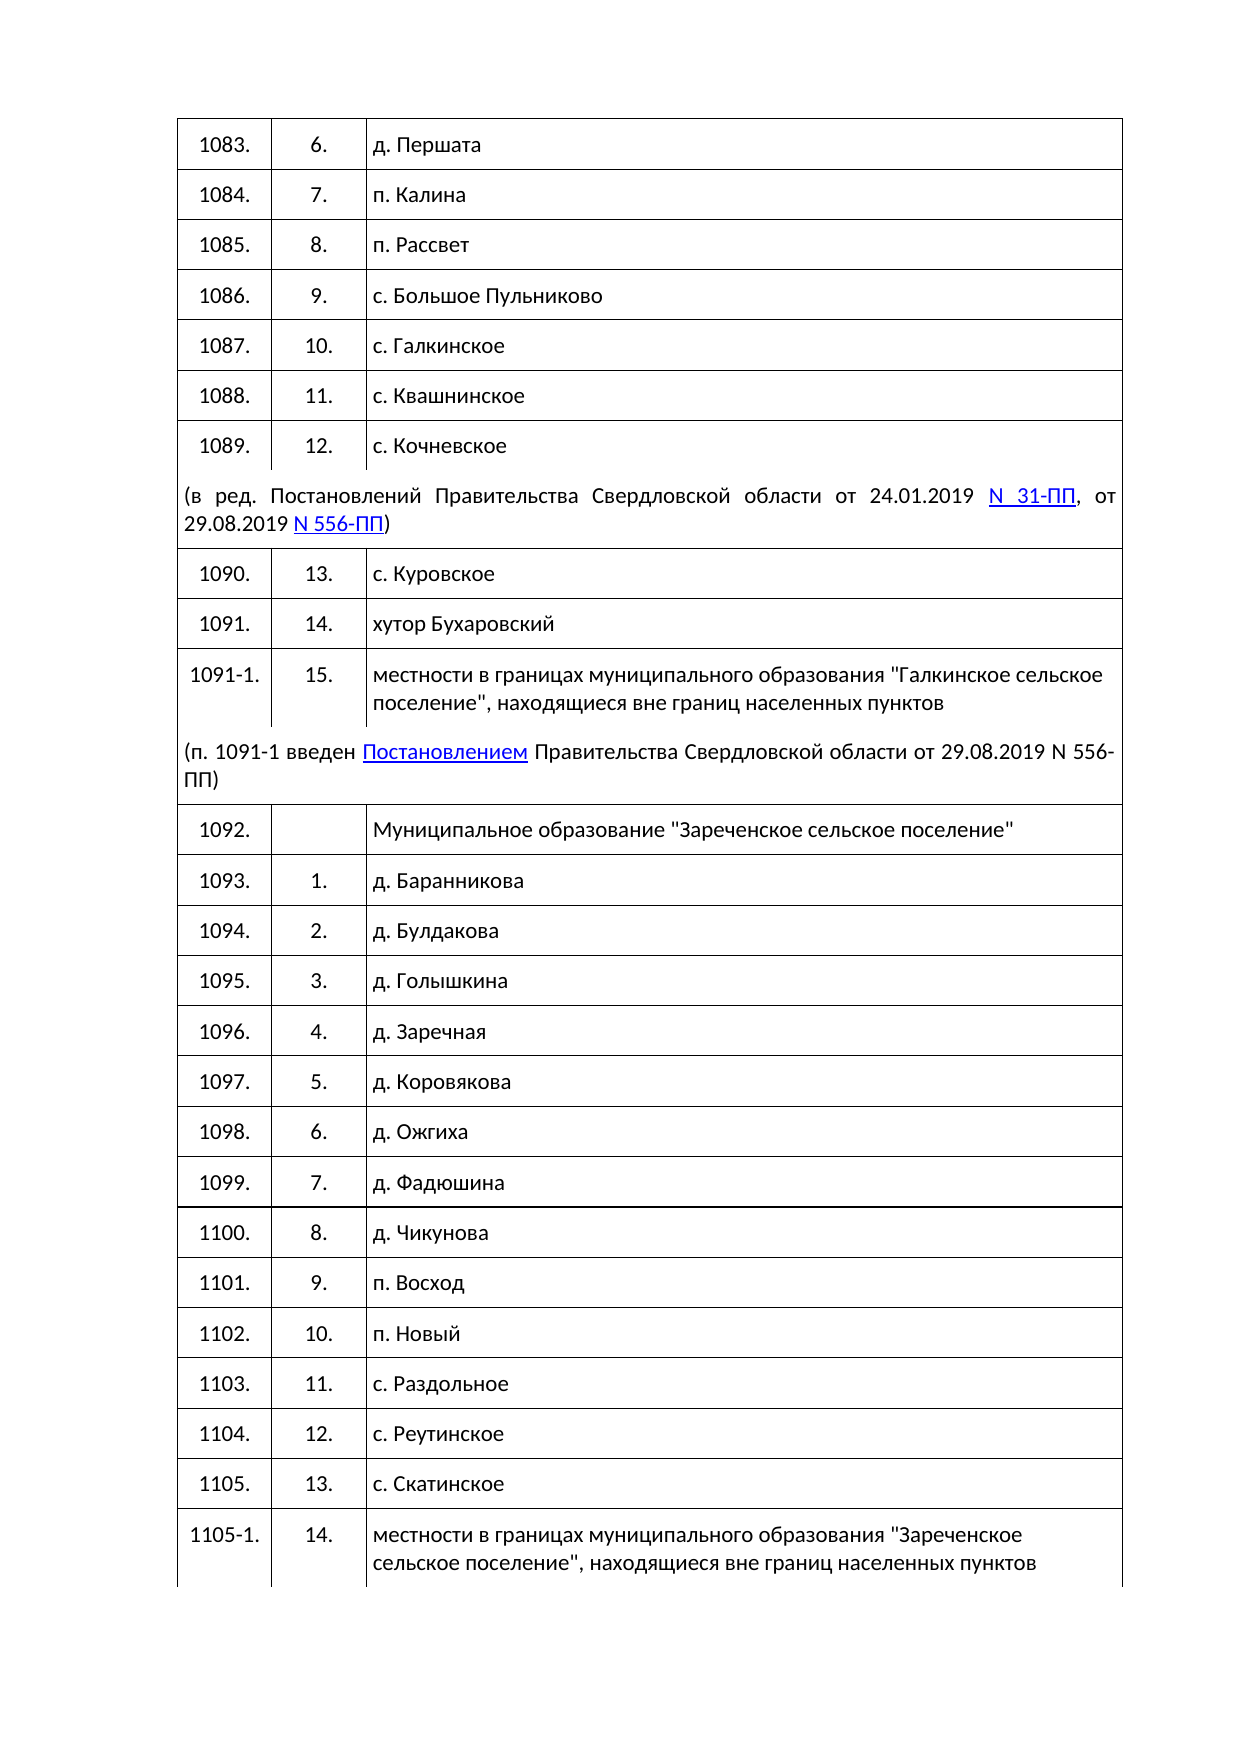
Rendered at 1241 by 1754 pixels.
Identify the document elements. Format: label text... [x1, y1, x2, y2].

table_cell (п. 1091-1 введен Постановлением Правительства Свердловской области от 29.08.2019 N 556-ПП) [178, 727, 1122, 804]
table_cell 7. [272, 170, 366, 219]
table_cell 1095. [178, 956, 271, 1005]
table_cell 6. [272, 1107, 366, 1156]
table_cell [272, 805, 366, 854]
table_cell (в ред. Постановлений Правительства Свердловской области от 24.01.2019 N 31-ПП, от 29.08.2019 N 556-ПП) [178, 470, 1122, 548]
table_cell с. Галкинское [367, 320, 1122, 370]
table_cell 5. [272, 1056, 366, 1106]
table_cell 1. [272, 855, 366, 904]
table_cell п. Новый [367, 1308, 1122, 1357]
table_cell 1103. [178, 1358, 271, 1408]
table_cell 10. [272, 1308, 366, 1357]
table_cell д. Заречная [367, 1006, 1122, 1055]
table_cell 7. [272, 1157, 366, 1206]
table_cell 12. [272, 421, 366, 470]
table_cell 1104. [178, 1409, 271, 1458]
table_cell 10. [272, 320, 366, 370]
table_cell 12. [272, 1409, 366, 1458]
table_cell д. Баранникова [367, 855, 1122, 904]
table_cell д. Коровякова [367, 1056, 1122, 1106]
table_cell 11. [272, 371, 366, 420]
table_cell с. Кочневское [367, 421, 1122, 470]
table_cell 1101. [178, 1258, 271, 1307]
table_cell 1091-1. [178, 649, 271, 727]
table_cell 1098. [178, 1107, 271, 1156]
table_cell 1083. [178, 119, 271, 168]
table_cell 13. [272, 549, 366, 598]
table_cell Муниципальное образование "Зареченское сельское поселение" [367, 805, 1122, 854]
table_cell 8. [272, 220, 366, 269]
table_cell 1100. [178, 1208, 271, 1257]
table_cell 1085. [178, 220, 271, 269]
table_cell 1089. [178, 421, 271, 470]
table_cell с. Раздольное [367, 1358, 1122, 1408]
table_cell п. Калина [367, 170, 1122, 219]
table_cell 9. [272, 1258, 366, 1307]
table_cell с. Большое Пульниково [367, 270, 1122, 319]
table_cell местности в границах муниципального образования "Галкинское сельское поселение", находящиеся вне границ населенных пунктов [367, 649, 1122, 727]
table_cell 1093. [178, 855, 271, 904]
table_cell 1102. [178, 1308, 271, 1357]
table_cell с. Скатинское [367, 1459, 1122, 1508]
table_cell 1091. [178, 599, 271, 648]
table_cell хутор Бухаровский [367, 599, 1122, 648]
table_cell 1090. [178, 549, 271, 598]
table_cell п. Рассвет [367, 220, 1122, 269]
table_cell 14. [272, 1509, 366, 1587]
table_cell д. Ожгиха [367, 1107, 1122, 1156]
table_cell 1105. [178, 1459, 271, 1508]
table_cell с. Квашнинское [367, 371, 1122, 420]
table_cell 1087. [178, 320, 271, 370]
table_cell 1084. [178, 170, 271, 219]
table_cell 2. [272, 906, 366, 955]
table_cell 1088. [178, 371, 271, 420]
table_cell д. Голышкина [367, 956, 1122, 1005]
table_cell 1096. [178, 1006, 271, 1055]
table_cell 13. [272, 1459, 366, 1508]
table_cell 3. [272, 956, 366, 1005]
table_cell д. Фадюшина [367, 1157, 1122, 1206]
table_cell с. Реутинское [367, 1409, 1122, 1458]
table_cell 9. [272, 270, 366, 319]
table_cell 4. [272, 1006, 366, 1055]
table_cell 1105-1. [178, 1509, 271, 1587]
table_cell 15. [272, 649, 366, 727]
table_cell п. Восход [367, 1258, 1122, 1307]
table_cell с. Куровское [367, 549, 1122, 598]
table_cell 6. [272, 119, 366, 168]
table_cell д. Першата [367, 119, 1122, 168]
table_cell 1099. [178, 1157, 271, 1206]
table_cell 8. [272, 1208, 366, 1257]
table_cell 1092. [178, 805, 271, 854]
table_cell д. Булдакова [367, 906, 1122, 955]
table_cell 1086. [178, 270, 271, 319]
table_cell местности в границах муниципального образования "Зареченское сельское поселение", находящиеся вне границ населенных пунктов [367, 1509, 1122, 1587]
table_cell д. Чикунова [367, 1208, 1122, 1257]
table_cell 11. [272, 1358, 366, 1408]
table_cell 1094. [178, 906, 271, 955]
table_cell 14. [272, 599, 366, 648]
table_cell 1097. [178, 1056, 271, 1106]
